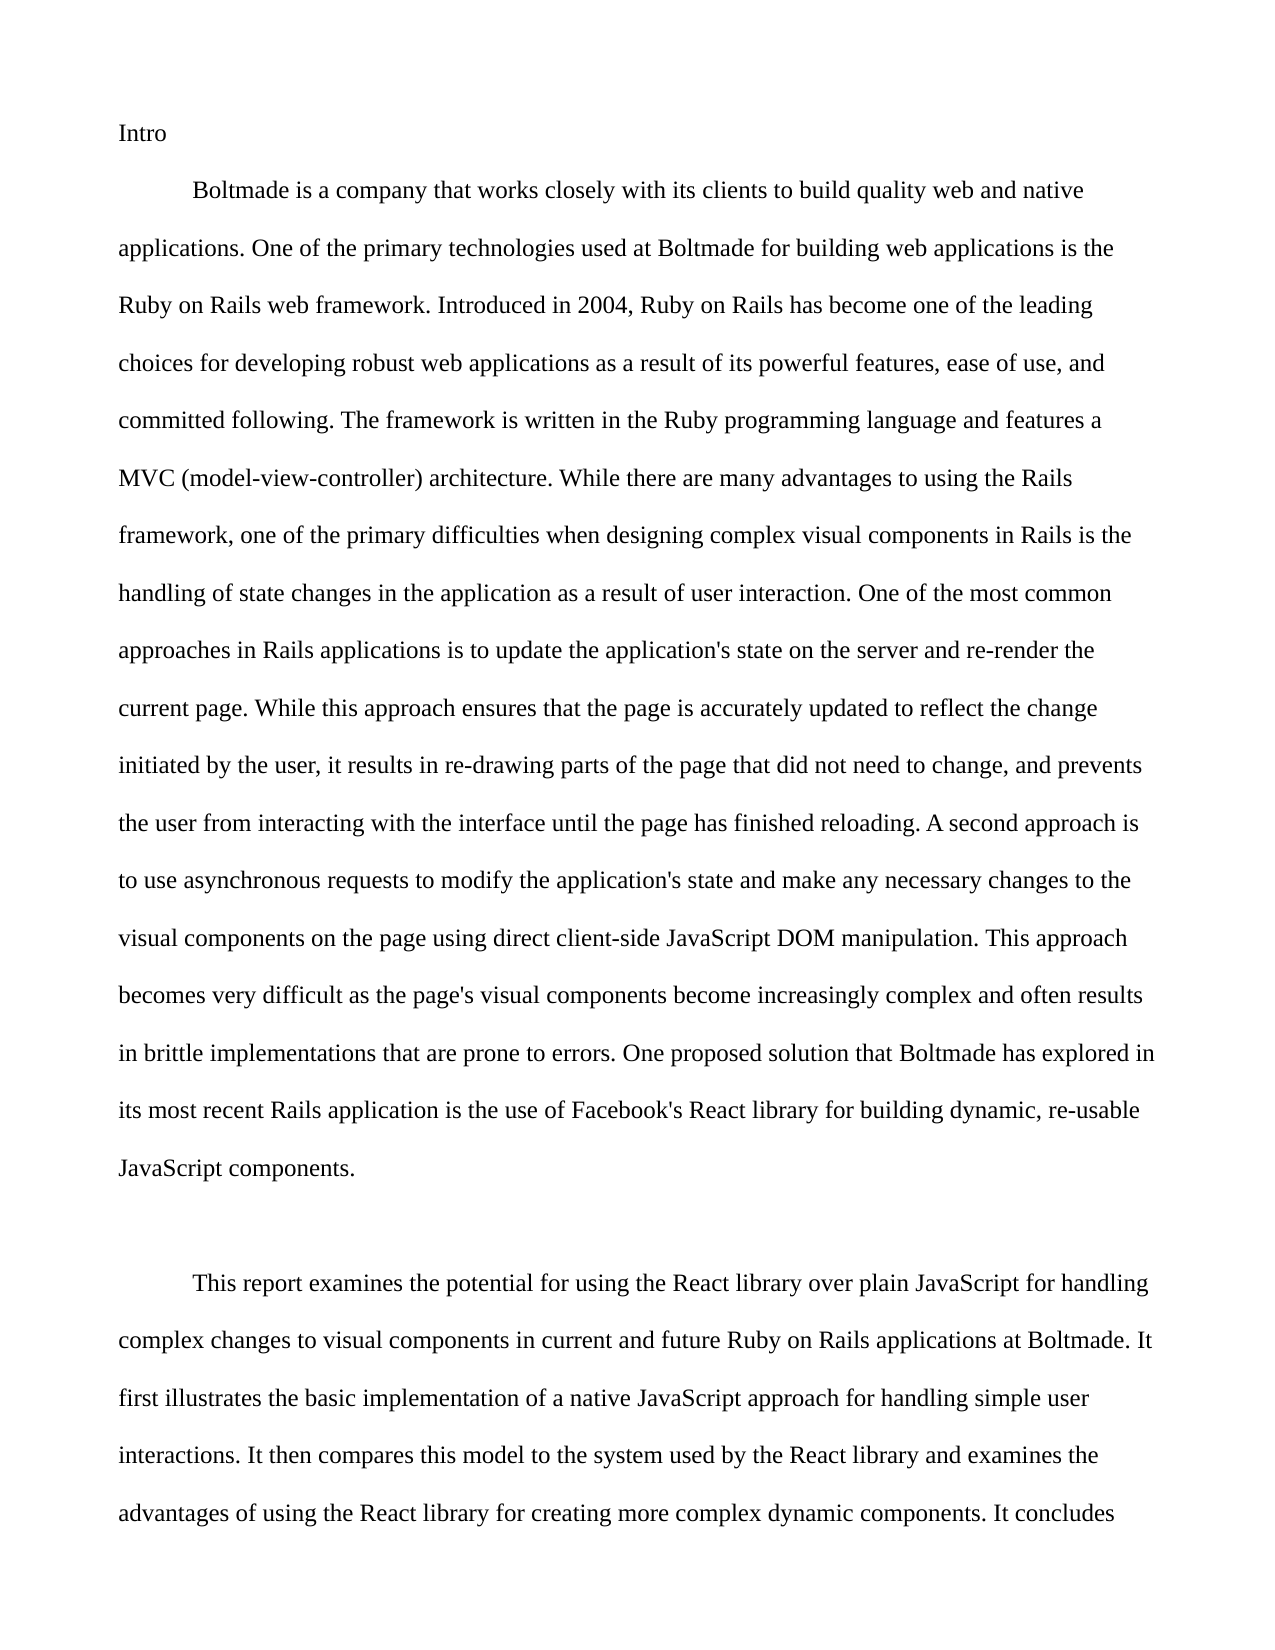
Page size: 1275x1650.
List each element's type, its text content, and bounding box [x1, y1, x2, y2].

text Boltmade is a company that works closely with its clients to build quality web and native applications. One of the primary technologies used at Boltmade for building web applications is the Ruby on Rails web framework. Introduced in 2004, Ruby on Rails has become one of the leading choices for developing robust web applications as a result of its powerful features, ease of use, and committed following. The framework is written in the Ruby programming language and features a MVC (model-view-controller) architecture. While there are many advantages to using the Rails framework, one of the primary difficulties when designing complex visual components in Rails is the handling of state changes in the application as a result of user interaction. One of the most common approaches in Rails applications is to update the application's state on the server and re-render the current page. While this approach ensures that the page is accurately updated to reflect the change initiated by the user, it results in re-drawing parts of the page that did not need to change, and prevents the user from interacting with the interface until the page has finished reloading. A second approach is to use asynchronous requests to modify the application's state and make any necessary changes to the visual components on the page using direct client-side JavaScript DOM manipulation. This approach becomes very difficult as the page's visual components become increasingly complex and often results in brittle implementations that are prone to errors. One proposed solution that Boltmade has explored in its most recent Rails application is the use of Facebook's React library for building dynamic, re-usable JavaScript components. [118, 176, 1157, 1182]
text Intro [118, 118, 1157, 147]
text This report examines the potential for using the React library over plain JavaScript for handling complex changes to visual components in current and future Ruby on Rails applications at Boltmade. It first illustrates the basic implementation of a native JavaScript approach for handling simple user interactions. It then compares this model to the system used by the React library and examines the advantages of using the React library for creating more complex dynamic components. It concludes [118, 1268, 1157, 1527]
